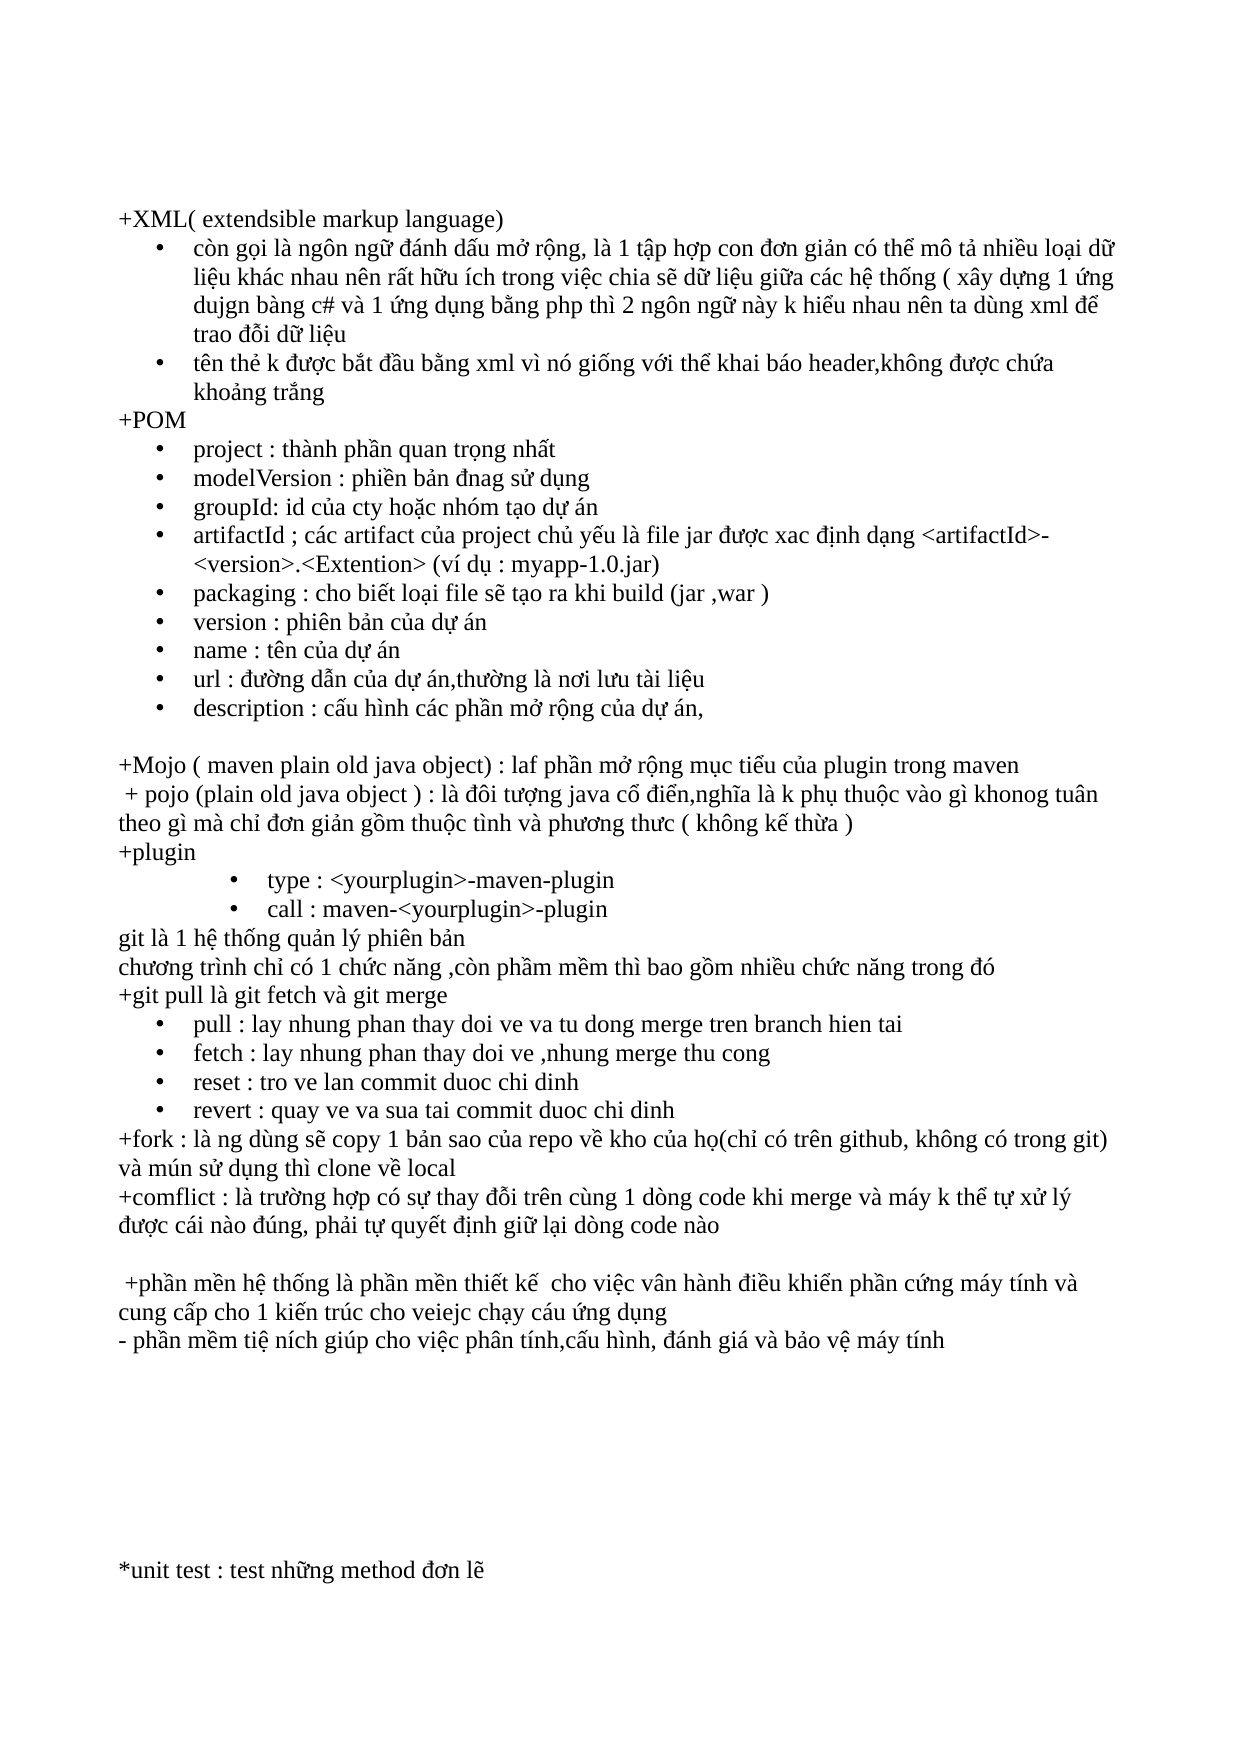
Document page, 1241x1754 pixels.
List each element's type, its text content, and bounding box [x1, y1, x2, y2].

list còn gọi là ngôn ngữ đánh dấu mở rộng, là 1 tập hợp con đơn giản có thể mô tả nhiều loại dữ liệu khác nhau nên rất hữu ích trong việc chia sẽ dữ liệu giữa các hệ thống ( xây dựng 1 ứng dujgn bàng c# và 1 ứng dụng bằng php thì 2 ngôn ngữ này k hiểu nhau nên ta dùng xml để trao đỗi dữ liệu [156, 233, 1122, 348]
text +POM [118, 406, 1122, 434]
list project : thành phần quan trọng nhất [156, 434, 1122, 463]
text *unit test : test những method đơn lẽ [118, 1556, 1122, 1584]
text +plugin [118, 837, 1122, 866]
list version : phiên bản của dự án [156, 607, 1122, 636]
text +comflict : là trường hợp có sự thay đỗi trên cùng 1 dòng code khi merge và máy k thể tự xử lý được cái nào đúng, phải tự quyết định giữ lại dòng code nào [118, 1182, 1122, 1239]
list url : đường dẫn của dự án,thường là nơi lưu tài liệu [156, 664, 1122, 693]
text +phần mền hệ thống là phần mền thiết kế cho việc vân hành điều khiển phần cứng máy tính và cung cấp cho 1 kiến trúc cho veiejc chạy cáu ứng dụng [118, 1268, 1122, 1326]
list name : tên của dự án [156, 636, 1122, 664]
list fetch : lay nhung phan thay doi ve ,nhung merge thu cong [156, 1038, 1122, 1067]
list pull : lay nhung phan thay doi ve va tu dong merge tren branch hien tai [156, 1009, 1122, 1038]
text - phần mềm tiệ ních giúp cho việc phân tính,cấu hình, đánh giá và bảo vệ máy tính [118, 1326, 1122, 1354]
text chương trình chỉ có 1 chức năng ,còn phầm mềm thì bao gồm nhiều chức năng trong đó [118, 952, 1122, 981]
list packaging : cho biết loại file sẽ tạo ra khi build (jar ,war ) [156, 578, 1122, 607]
list tên thẻ k được bắt đầu bằng xml vì nó giống với thể khai báo header,không được chứa khoảng trắng [156, 348, 1122, 406]
list groupId: id của cty hoặc nhóm tạo dự án [156, 492, 1122, 521]
list reset : tro ve lan commit duoc chi dinh [156, 1067, 1122, 1096]
text git là 1 hệ thống quản lý phiên bản [118, 923, 1122, 952]
text +git pull là git fetch và git merge [118, 981, 1122, 1009]
list modelVersion : phiền bản đnag sử dụng [156, 463, 1122, 492]
list call : maven-<yourplugin>-plugin [229, 894, 1122, 923]
text +Mojo ( maven plain old java object) : laf phần mở rộng mục tiểu của plugin trong maven + pojo (plain old java object ) : là đôi tượng java cổ điển,nghĩa là k phụ thuộc vào gì khonog tuân theo gì mà chỉ đơn giản gồm thuộc tình và phương thưc ( không kế thừa ) [118, 751, 1122, 837]
list type : <yourplugin>-maven-plugin [229, 866, 1122, 894]
text +fork : là ng dùng sẽ copy 1 bản sao của repo về kho của họ(chỉ có trên github, không có trong git) và mún sử dụng thì clone về local [118, 1124, 1122, 1182]
text +XML( extendsible markup language) [118, 204, 1122, 233]
list revert : quay ve va sua tai commit duoc chi dinh [156, 1096, 1122, 1124]
list artifactId ; các artifact của project chủ yếu là file jar được xac định dạng <artifactId>-<version>.<Extention> (ví dụ : myapp-1.0.jar) [156, 521, 1122, 578]
list description : cấu hình các phần mở rộng của dự án, [156, 693, 1122, 722]
